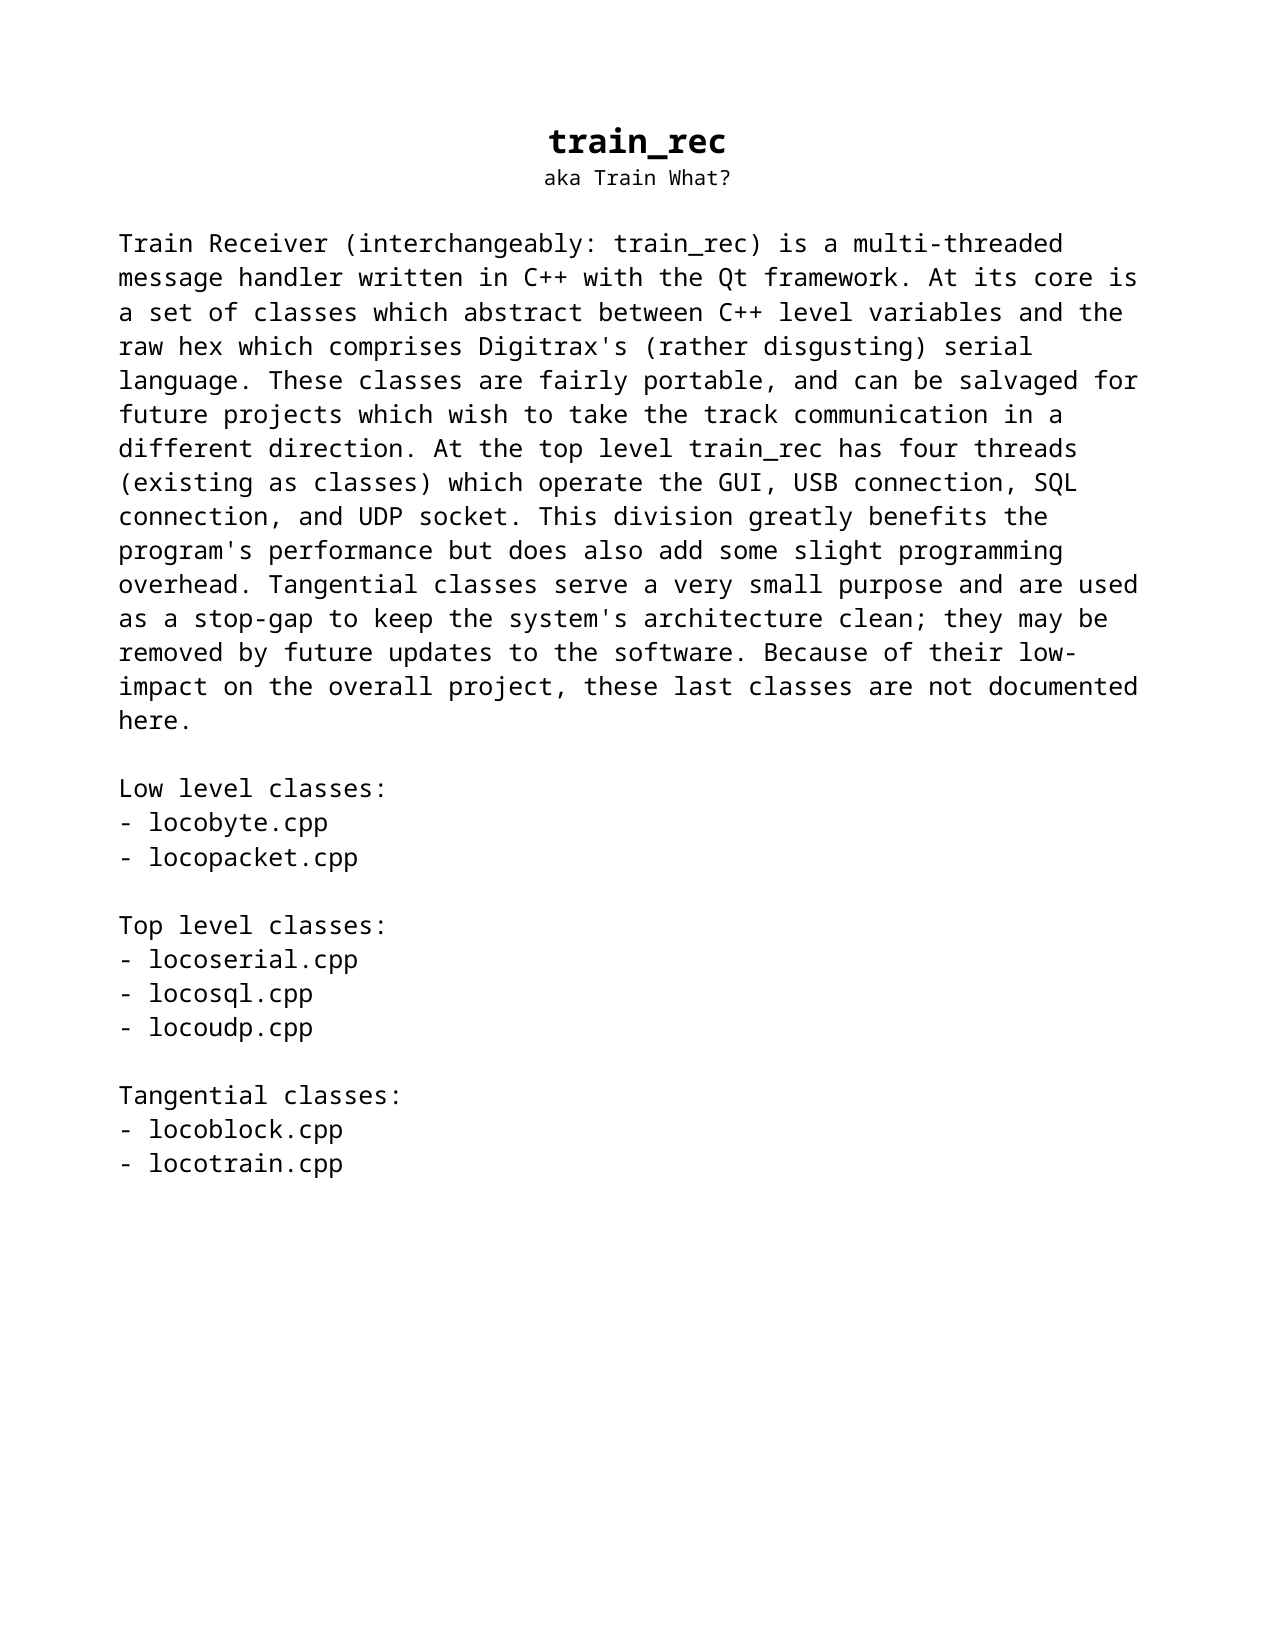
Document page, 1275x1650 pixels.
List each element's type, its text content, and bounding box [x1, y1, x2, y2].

text train_rec [118, 118, 1157, 163]
text aka Train What? [118, 163, 1157, 192]
text - locoudp.cpp [118, 1009, 1157, 1043]
text - locoblock.cpp [118, 1112, 1157, 1146]
text - locosql.cpp [118, 975, 1157, 1009]
text Low level classes: [118, 771, 1157, 805]
text - locopacket.cpp [118, 839, 1157, 873]
text Tangential classes: [118, 1078, 1157, 1112]
text Train Receiver (interchangeably: train_rec) is a multi-threaded message handler written in C++ with the Qt framework. At its core is a set of classes which abstract between C++ level variables and the raw hex which comprises Digitrax's (rather disgusting) serial language. These classes are fairly portable, and can be salvaged for future projects which wish to take the track communication in a different direction. At the top level train_rec has four threads (existing as classes) which operate the GUI, USB connection, SQL connection, and UDP socket. This division greatly benefits the program's performance but does also add some slight programming overhead. Tangential classes serve a very small purpose and are used as a stop-gap to keep the system's architecture clean; they may be removed by future updates to the software. Because of their low-impact on the overall project, these last classes are not documented here. [118, 226, 1157, 737]
text Top level classes: [118, 907, 1157, 941]
text - locotrain.cpp [118, 1146, 1157, 1180]
text - locobyte.cpp [118, 805, 1157, 839]
text - locoserial.cpp [118, 941, 1157, 975]
